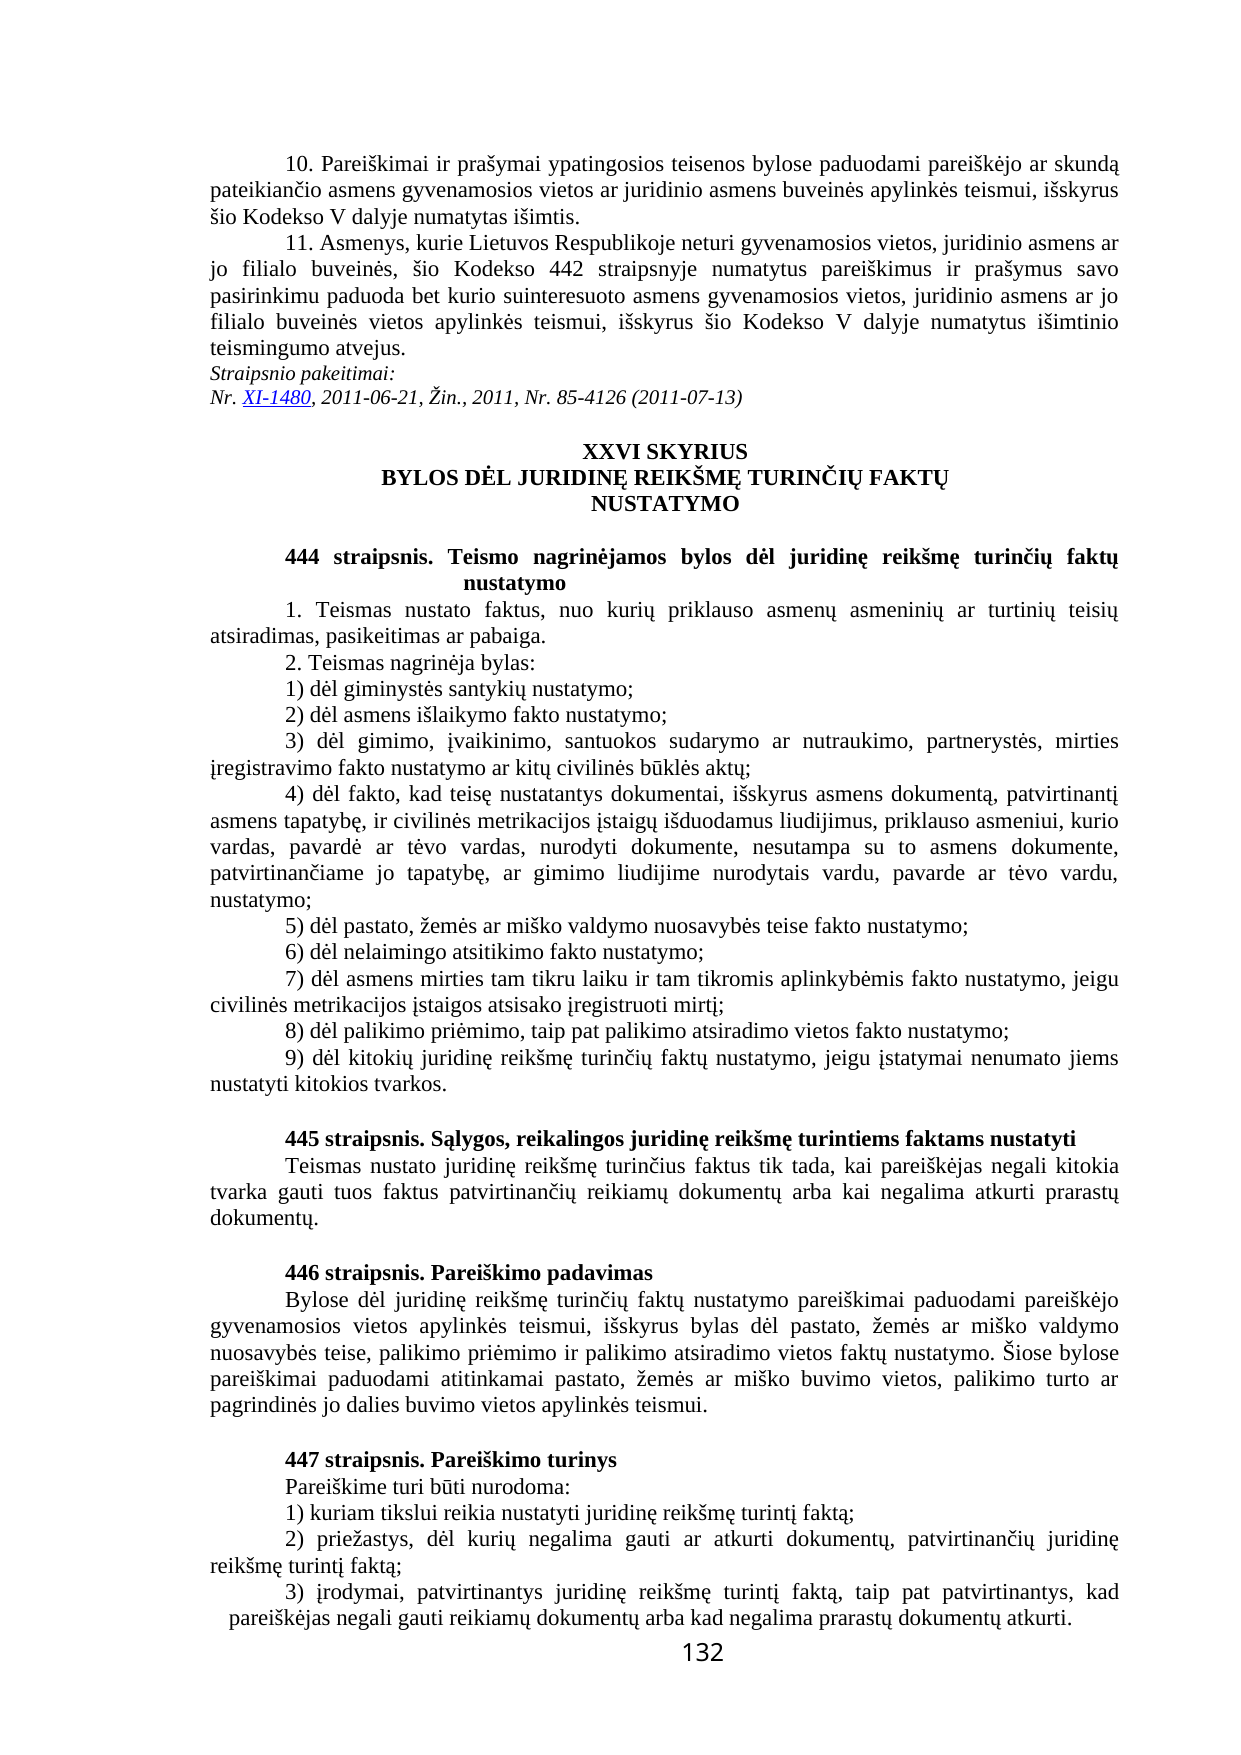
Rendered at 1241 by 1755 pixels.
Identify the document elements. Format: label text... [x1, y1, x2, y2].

text Pareiškime turi būti nurodoma: [210, 1473, 1120, 1499]
text 446 straipsnis. Pareiškimo padavimas [210, 1259, 1120, 1286]
text BYLOS DĖL juridinę reikšmę turinčių faktų [210, 464, 1120, 490]
text 1) kuriam tikslui reikia nustatyti juridinę reikšmę turintį faktą; [210, 1499, 1120, 1525]
text nustatymO [210, 490, 1120, 517]
text Nr. XI-1480, 2011-06-21, Žin., 2011, Nr. 85-4126 (2011-07-13) [210, 385, 1120, 409]
text 444 straipsnis. Teismo nagrinėjamos bylos dėl juridinę reikšmę turinčių faktų nustatymo [285, 543, 1120, 596]
text Bylose dėl juridinę reikšmę turinčių faktų nustatymo pareiškimai paduodami pareiškėjo gyvenamosios vietos apylinkės teismui, išskyrus bylas dėl pastato, žemės ar miško valdymo nuosavybės teise, palikimo priėmimo ir palikimo atsiradimo vietos faktų nustatymo. Šiose bylose pareiškimai paduodami atitinkamai pastato, žemės ar miško buvimo vietos, palikimo turto ar pagrindinės jo dalies buvimo vietos apylinkės teismui. [210, 1286, 1120, 1418]
text 4) dėl fakto, kad teisę nustatantys dokumentai, išskyrus asmens dokumentą, patvirtinantį asmens tapatybę, ir civilinės metrikacijos įstaigų išduodamus liudijimus, priklauso asmeniui, kurio vardas, pavardė ar tėvo vardas, nurodyti dokumente, nesutampa su to asmens dokumente, patvirtinančiame jo tapatybę, ar gimimo liudijime nurodytais vardu, pavarde ar tėvo vardu, nustatymo; [210, 780, 1120, 912]
text 8) dėl palikimo priėmimo, taip pat palikimo atsiradimo vietos fakto nustatymo; [210, 1017, 1120, 1044]
text 9) dėl kitokių juridinę reikšmę turinčių faktų nustatymo, jeigu įstatymai nenumato jiems nustatyti kitokios tvarkos. [210, 1044, 1120, 1097]
text 447 straipsnis. Pareiškimo turinys [210, 1446, 1120, 1473]
text 5) dėl pastato, žemės ar miško valdymo nuosavybės teise fakto nustatymo; [210, 912, 1120, 938]
text 11. Asmenys, kurie Lietuvos Respublikoje neturi gyvenamosios vietos, juridinio asmens ar jo filialo buveinės, šio Kodekso 442 straipsnyje numatytus pareiškimus ir prašymus savo pasirinkimu paduoda bet kurio suinteresuoto asmens gyvenamosios vietos, juridinio asmens ar jo filialo buveinės vietos apylinkės teismui, išskyrus šio Kodekso V dalyje numatytus išimtinio teismingumo atvejus. [210, 229, 1120, 361]
text 2) priežastys, dėl kurių negalima gauti ar atkurti dokumentų, patvirtinančių juridinę reikšmę turintį faktą; [210, 1525, 1120, 1578]
text 2. Teismas nagrinėja bylas: [210, 648, 1120, 675]
text 3) dėl gimimo, įvaikinimo, santuokos sudarymo ar nutraukimo, partnerystės, mirties įregistravimo fakto nustatymo ar kitų civilinės būklės aktų; [210, 728, 1120, 780]
text Straipsnio pakeitimai: [210, 361, 1120, 385]
text 6) dėl nelaimingo atsitikimo fakto nustatymo; [210, 938, 1120, 965]
text 2) dėl asmens išlaikymo fakto nustatymo; [210, 701, 1120, 728]
text Teismas nustato juridinę reikšmę turinčius faktus tik tada, kai pareiškėjas negali kitokia tvarka gauti tuos faktus patvirtinančių reikiamų dokumentų arba kai negalima atkurti prarastų dokumentų. [210, 1152, 1120, 1231]
text 3) įrodymai, patvirtinantys juridinę reikšmę turintį faktą, taip pat patvirtinantys, kad pareiškėjas negali gauti reikiamų dokumentų arba kad negalima prarastų dokumentų atkurti. [229, 1578, 1120, 1631]
text XXVI skyrius [210, 438, 1120, 464]
text 1) dėl giminystės santykių nustatymo; [210, 675, 1120, 701]
text 445 straipsnis. Sąlygos, reikalingos juridinę reikšmę turintiems faktams nustatyti [285, 1125, 1120, 1152]
text 7) dėl asmens mirties tam tikru laiku ir tam tikromis aplinkybėmis fakto nustatymo, jeigu civilinės metrikacijos įstaigos atsisako įregistruoti mirtį; [210, 965, 1120, 1017]
text 10. Pareiškimai ir prašymai ypatingosios teisenos bylose paduodami pareiškėjo ar skundą pateikiančio asmens gyvenamosios vietos ar juridinio asmens buveinės apylinkės teismui, išskyrus šio Kodekso V dalyje numatytas išimtis. [210, 150, 1120, 229]
text 1. Teismas nustato faktus, nuo kurių priklauso asmenų asmeninių ar turtinių teisių atsiradimas, pasikeitimas ar pabaiga. [210, 596, 1120, 648]
